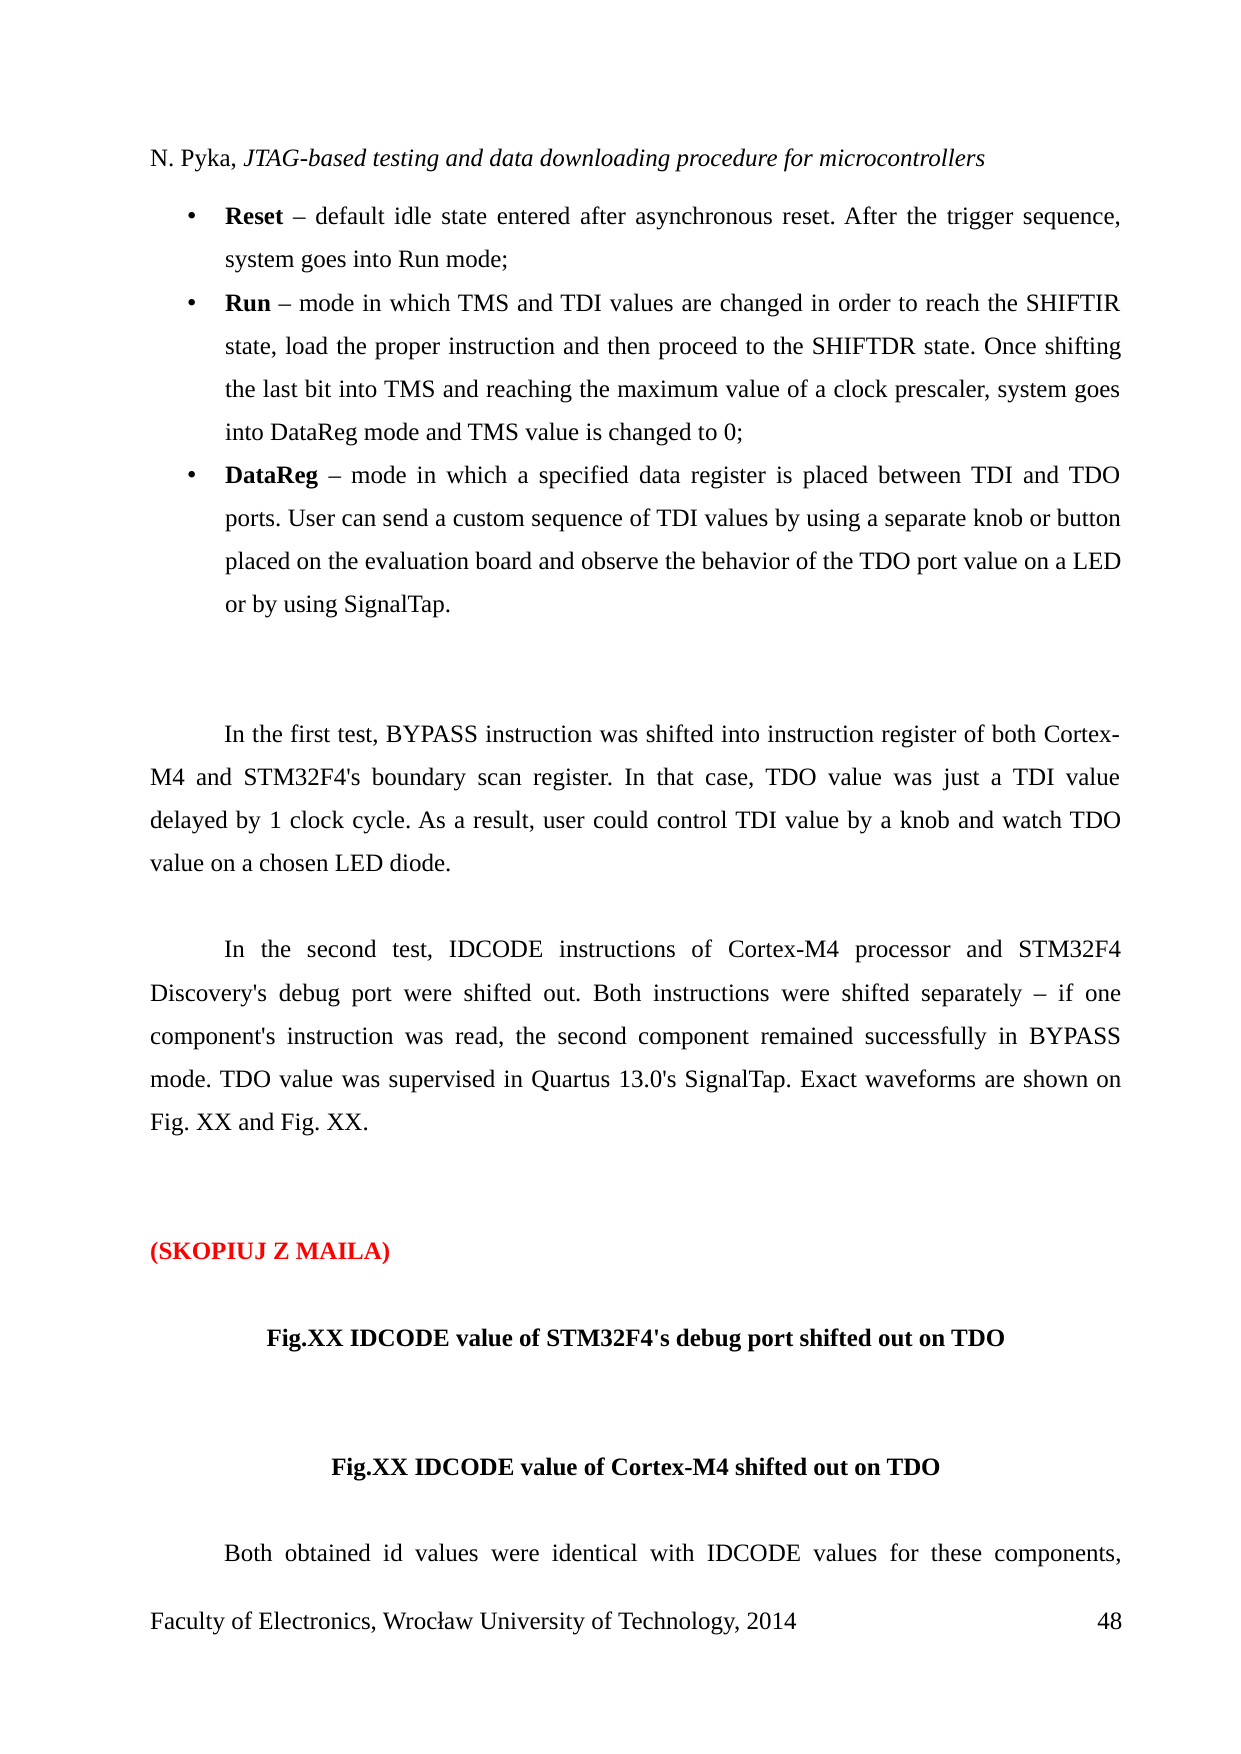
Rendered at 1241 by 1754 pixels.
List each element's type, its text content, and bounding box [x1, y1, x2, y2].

text In the second test, IDCODE instructions of Cortex-M4 processor and STM32F4 Discovery's debug port were shifted out. Both instructions were shifted separately – if one component's instruction was read, the second component remained successfully in BYPASS mode. TDO value was supervised in Quartus 13.0's SignalTap. Exact waveforms are shown on Fig. XX and Fig. XX. [150, 934, 1122, 1136]
text Fig.XX IDCODE value of STM32F4's debug port shifted out on TDO [150, 1323, 1122, 1351]
text Fig.XX IDCODE value of Cortex-M4 shifted out on TDO [150, 1452, 1122, 1481]
text In the first test, BYPASS instruction was shifted into instruction register of both Cortex-M4 and STM32F4's boundary scan register. In that case, TDO value was just a TDI value delayed by 1 clock cycle. As a result, user could control TDI value by a knob and watch TDO value on a chosen LED diode. [150, 719, 1122, 877]
text (SKOPIUJ Z MAILA) [150, 1236, 1122, 1265]
list Reset – default idle state entered after asynchronous reset. After the trigger sequence, system goes into Run mode; [187, 201, 1122, 273]
list DataReg – mode in which a specified data register is placed between TDI and TDO ports. User can send a custom sequence of TDI values by using a separate knob or button placed on the evaluation board and observe the behavior of the TDO port value on a LED or by using SignalTap. [187, 460, 1122, 618]
text Both obtained id values were identical with IDCODE values for these components, [150, 1538, 1122, 1567]
list Run – mode in which TMS and TDI values are changed in order to reach the SHIFTIR state, load the proper instruction and then proceed to the SHIFTDR state. Once shifting the last bit into TMS and reaching the maximum value of a clock prescaler, system goes into DataReg mode and TMS value is changed to 0; [187, 288, 1122, 446]
